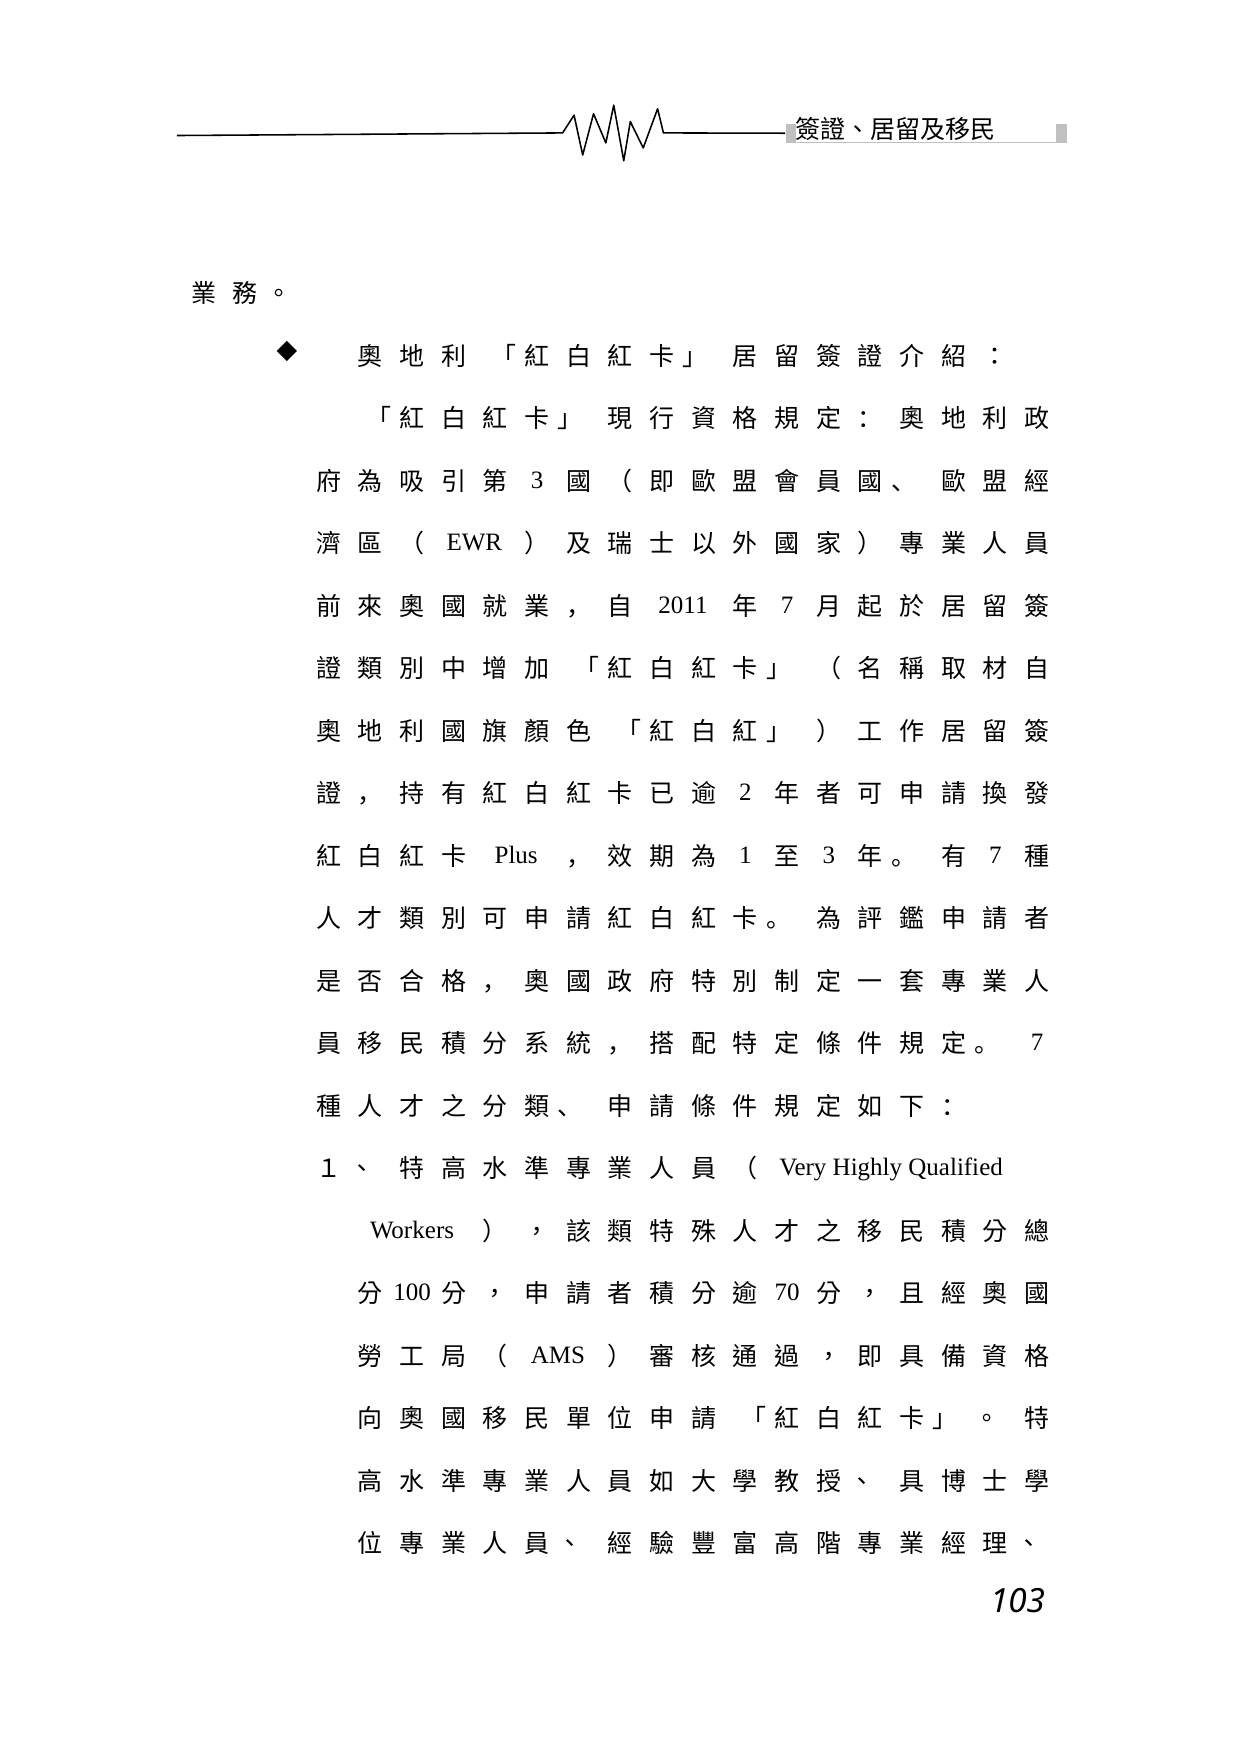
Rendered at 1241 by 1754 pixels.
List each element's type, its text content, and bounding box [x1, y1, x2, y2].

text １、特高水準專業人員（Very Highly Qualified Workers），該類特殊人才之移民積分總分100分，申請者積分逾70分，且經奧國勞工局（AMS）審核通過，即具備資格向奧國移民單位申請「紅白紅卡」。特高水準專業人員如大學教授、具博士學位專業人員、經驗豐富高階專業經理、 [281, 1125, 1058, 1563]
text 業務。 [183, 250, 1058, 313]
text  奧地利「紅白紅卡」居留簽證介紹： [232, 313, 1058, 375]
text 「紅白紅卡」現行資格規定：奧地利政府為吸引第3國（即歐盟會員國、歐盟經濟區（EWR）及瑞士以外國家）專業人員前來奧國就業，自2011年7月起於居留簽證類別中增加「紅白紅卡」（名稱取材自奧地利國旗顏色「紅白紅」）工作居留簽證，持有紅白紅卡已逾2年者可申請換發紅白紅卡Plus，效期為1至3年。有7種人才類別可申請紅白紅卡。為評鑑申請者是否合格，奧國政府特別制定一套專業人員移民積分系統，搭配特定條件規定。7種人才之分類、申請條件規定如下： [281, 375, 1058, 1125]
